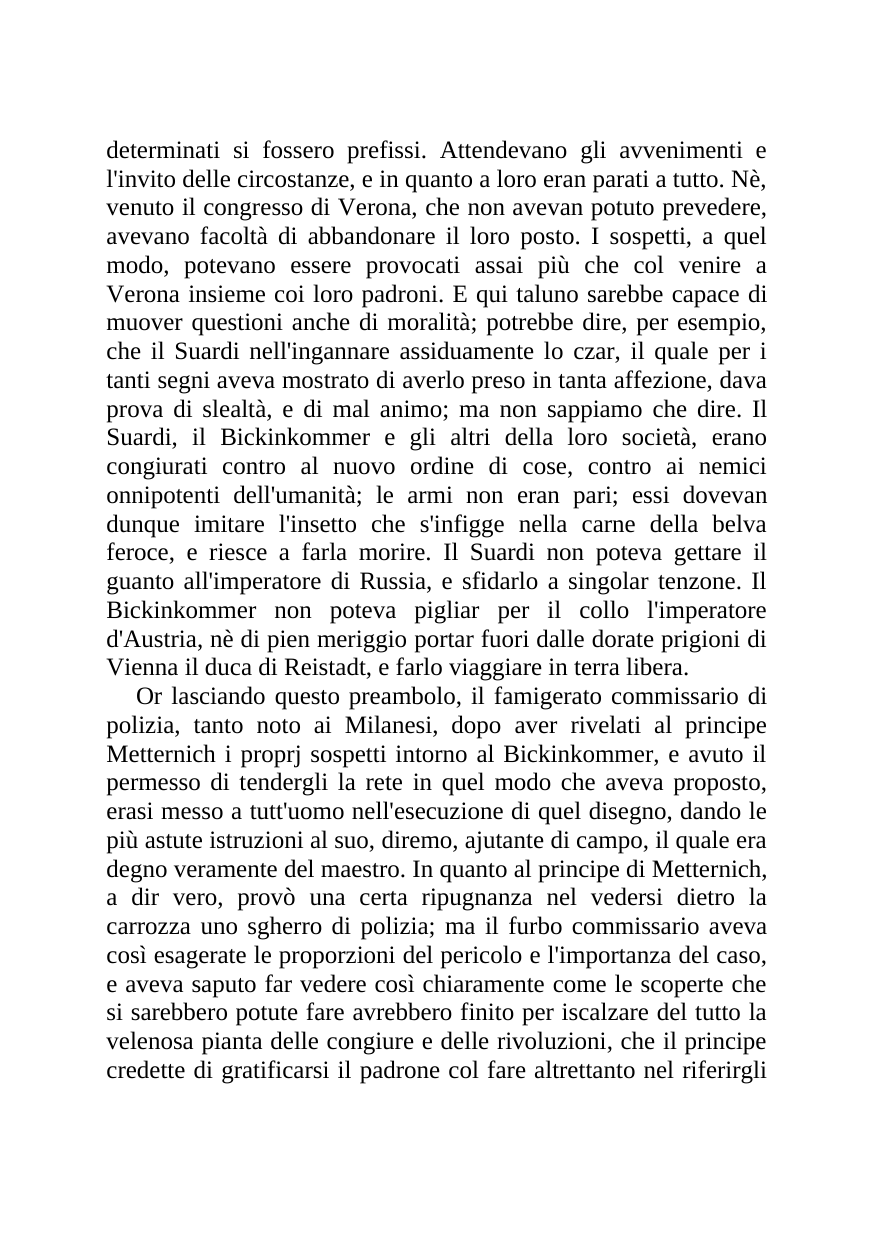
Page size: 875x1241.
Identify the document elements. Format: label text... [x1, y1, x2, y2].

text determinati si fossero prefissi. Attendevano gli avvenimenti e l'invito delle circostanze, e in quanto a loro eran parati a tutto. Nè, venuto il congresso di Verona, che non avevan potuto prevedere, avevano facoltà di abbandonare il loro posto. I sospetti, a quel modo, potevano essere provocati assai più che col venire a Verona insieme coi loro padroni. E qui taluno sarebbe capace di muover questioni anche di moralità; potrebbe dire, per esempio, che il Suardi nell'ingannare assiduamente lo czar, il quale per i tanti segni aveva mostrato di averlo preso in tanta affezione, dava prova di slealtà, e di mal animo; ma non sappiamo che dire. Il Suardi, il Bickinkommer e gli altri della loro società, erano congiurati contro al nuovo ordine di cose, contro ai nemici onnipotenti dell'umanità; le armi non eran pari; essi dovevan dunque imitare l'insetto che s'infigge nella carne della belva feroce, e riesce a farla morire. Il Suardi non poteva gettare il guanto all'imperatore di Russia, e sfidarlo a singolar tenzone. Il Bickinkommer non poteva pigliar per il collo l'imperatore d'Austria, nè di pien meriggio portar fuori dalle dorate prigioni di Vienna il duca di Reistadt, e farlo viaggiare in terra libera. [106, 135, 768, 681]
text Or lasciando questo preambolo, il famigerato commissario di polizia, tanto noto ai Milanesi, dopo aver rivelati al principe Metternich i proprj sospetti intorno al Bickinkommer, e avuto il permesso di tendergli la rete in quel modo che aveva proposto, erasi messo a tutt'uomo nell'esecuzione di quel disegno, dando le più astute istruzioni al suo, diremo, ajutante di campo, il quale era degno veramente del maestro. In quanto al principe di Metternich, a dir vero, provò una certa ripugnanza nel vedersi dietro la carrozza uno sgherro di polizia; ma il furbo commissario aveva così esagerate le proporzioni del pericolo e l'importanza del caso, e aveva saputo far vedere così chiaramente come le scoperte che si sarebbero potute fare avrebbero finito per iscalzare del tutto la velenosa pianta delle congiure e delle rivoluzioni, che il principe credette di gratificarsi il padrone col fare altrettanto nel riferirgli [106, 681, 768, 1084]
